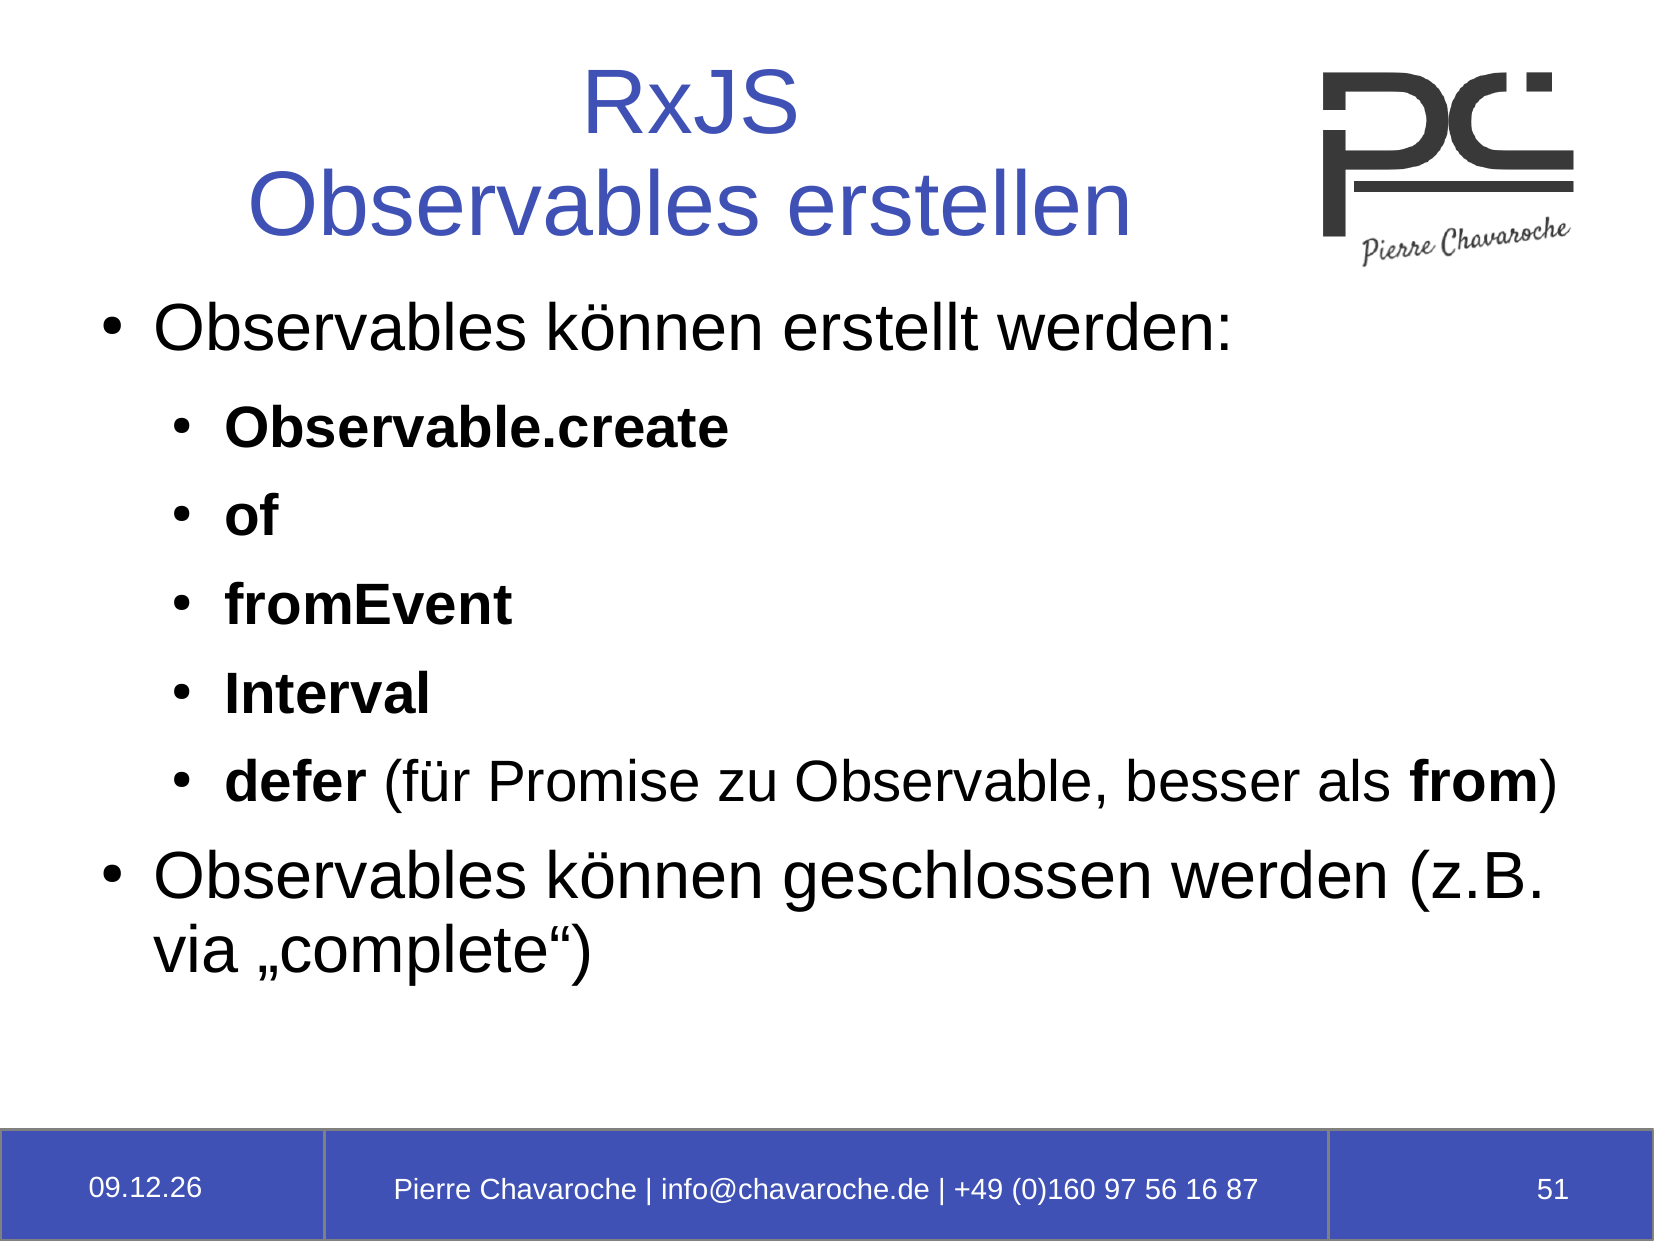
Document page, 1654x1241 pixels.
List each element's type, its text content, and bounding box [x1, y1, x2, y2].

title RxJS Observables erstellen [82, 49, 1300, 257]
picture [1307, 29, 1589, 311]
list Observables können erstellt werden: Observable.create of fromEvent Interval defer (für Promise zu Observable, besser als from) Observables können geschlossen werden (z.B. via „complete“) [82, 290, 1571, 1109]
